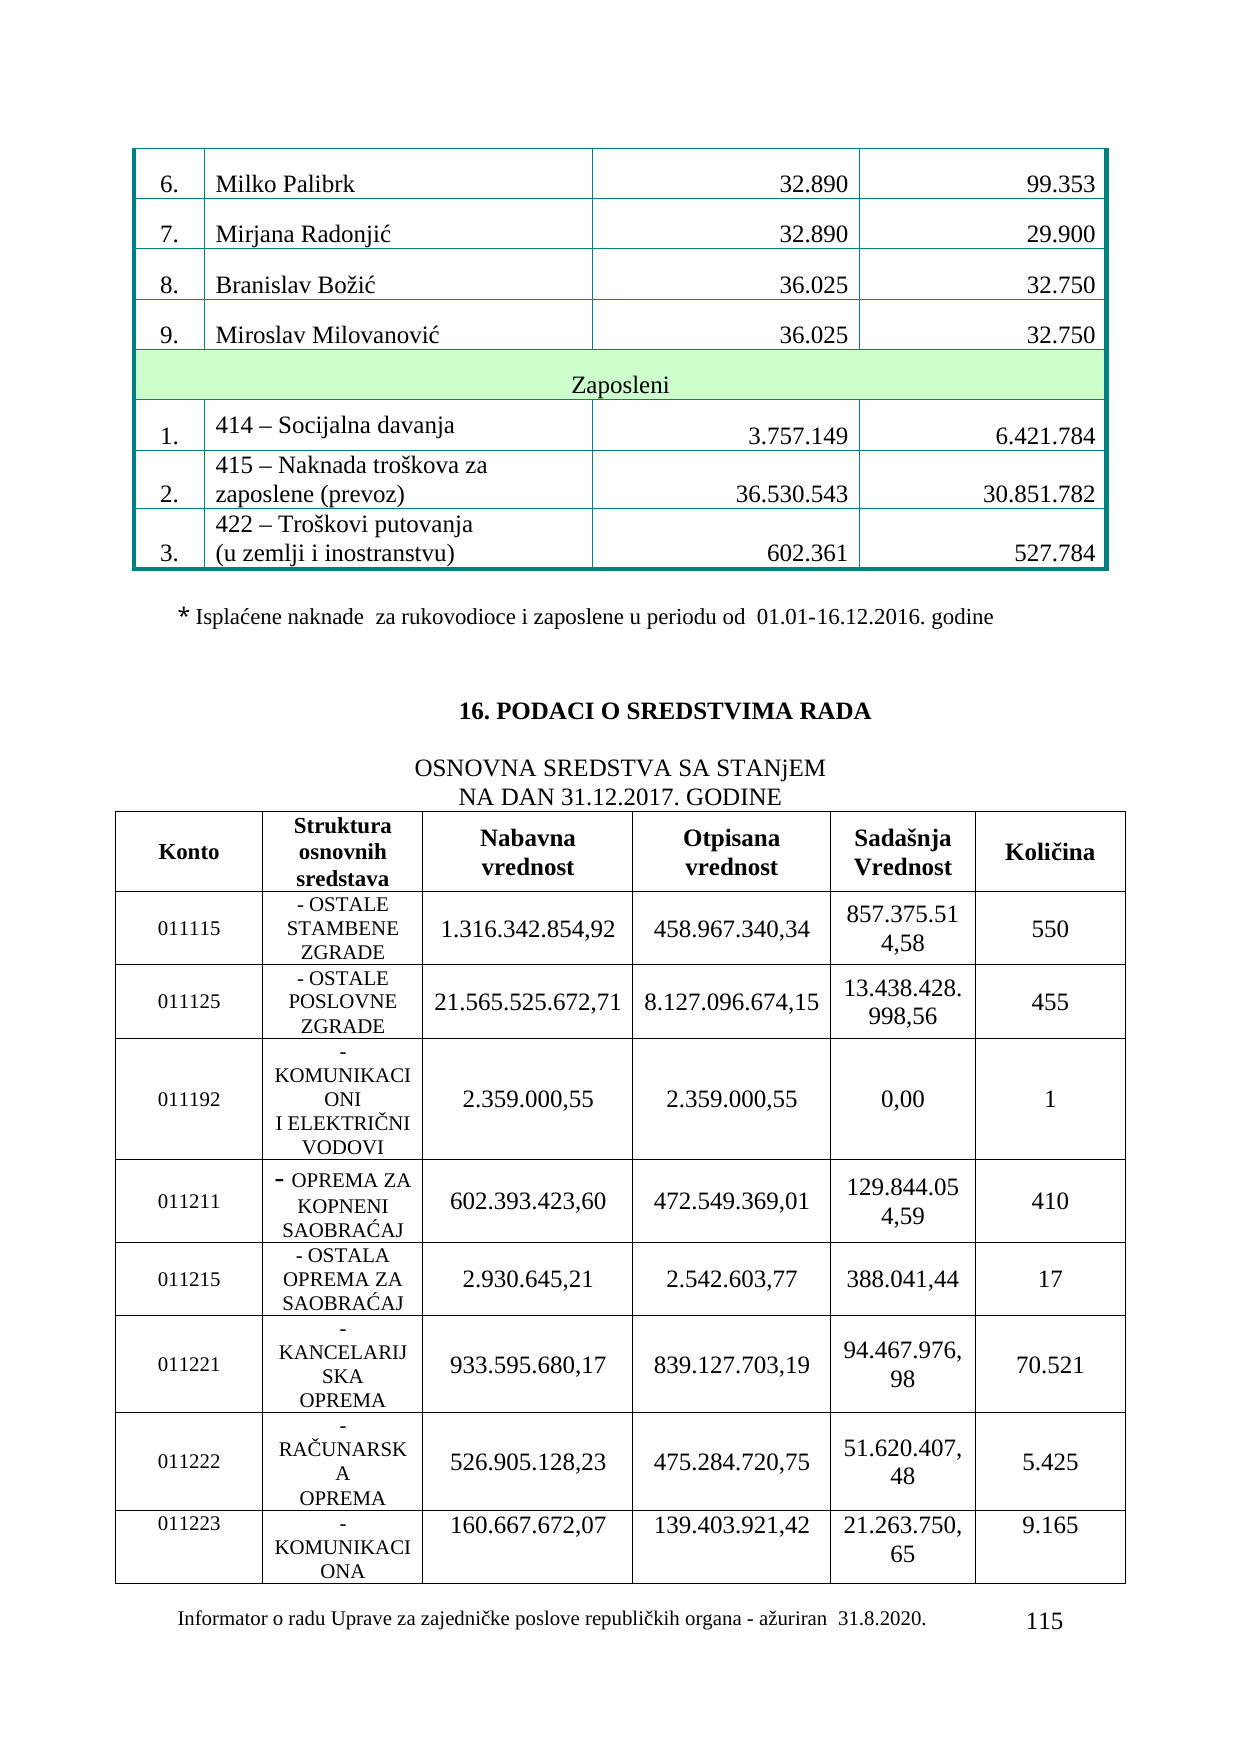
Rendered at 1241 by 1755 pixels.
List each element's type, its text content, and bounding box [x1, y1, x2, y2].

table_cell 6. [136, 149, 204, 198]
table_header Konto [116, 812, 262, 891]
table_cell 011221 [116, 1316, 262, 1412]
table_cell 011215 [116, 1243, 262, 1315]
table_cell 32.750 [860, 300, 1104, 349]
table_cell 458.967.340,34 [633, 892, 830, 964]
table_cell 3. [136, 509, 204, 567]
table_cell 011125 [116, 965, 262, 1038]
table_cell Miroslav Milovanović [205, 300, 592, 349]
table_cell 011211 [116, 1160, 262, 1242]
table_cell 21.565.525.672,71 [423, 965, 632, 1038]
table_header Nabavna vrednost [423, 812, 632, 891]
table_cell 2.359.000,55 [423, 1039, 632, 1159]
table_cell 32.890 [593, 199, 859, 248]
table_cell - KOMUNIKACIONI I ELEKTRIČNI VODOVI [263, 1039, 422, 1159]
table_cell 011222 [116, 1413, 262, 1509]
table_cell Zaposleni [136, 350, 1104, 399]
table_cell 36.530.543 [593, 451, 859, 508]
text 16. PODACI O SREDSTVIMA RADA [177, 696, 1063, 725]
table_cell 160.667.672,07 [423, 1511, 632, 1583]
table_cell 602.393.423,60 [423, 1160, 632, 1242]
table_cell 6.421.784 [860, 400, 1104, 449]
table_cell Mirjana Radonjić [205, 199, 592, 248]
table_cell 9.165 [976, 1511, 1125, 1583]
table_cell 1. [136, 400, 204, 449]
table_cell 36.025 [593, 300, 859, 349]
table_cell 2.359.000,55 [633, 1039, 830, 1159]
table_cell 388.041,44 [831, 1243, 975, 1315]
table_cell 011223 [116, 1511, 262, 1583]
table_cell 2.542.603,77 [633, 1243, 830, 1315]
table_cell 51.620.407,48 [831, 1413, 975, 1509]
table_cell 30.851.782 [860, 451, 1104, 508]
table_cell 29.900 [860, 199, 1104, 248]
table_header Struktura osnovnih sredstava [263, 812, 422, 891]
table_cell 455 [976, 965, 1125, 1038]
table_cell 9. [136, 300, 204, 349]
table_cell 5.425 [976, 1413, 1125, 1509]
table_cell Branislav Božić [205, 249, 592, 299]
table_cell 414 – Socijalna davanja [205, 400, 592, 449]
table_cell 3.757.149 [593, 400, 859, 449]
table_cell 422 – Troškovi putovanja (u zemlјi i inostranstvu) [205, 509, 592, 567]
table_cell 129.844.054,59 [831, 1160, 975, 1242]
table_cell 857.375.514,58 [831, 892, 975, 964]
table_cell 139.403.921,42 [633, 1511, 830, 1583]
table_cell 99.353 [860, 149, 1104, 198]
table_cell 415 – Naknada troškova za zaposlene (prevoz) [205, 451, 592, 508]
table_cell 8. [136, 249, 204, 299]
table_cell 94.467.976,98 [831, 1316, 975, 1412]
table_cell 933.595.680,17 [423, 1316, 632, 1412]
table_cell - OSTALE POSLOVNE ZGRADE [263, 965, 422, 1038]
table_cell - OSTALA OPREMA ZA SAOBRAĆAJ [263, 1243, 422, 1315]
table_header Sadašnja Vrednost [831, 812, 975, 891]
table_header Otpisana vrednost [633, 812, 830, 891]
table_cell 410 [976, 1160, 1125, 1242]
table_cell - RAČUNARSKA OPREMA [263, 1413, 422, 1509]
table_cell 2.930.645,21 [423, 1243, 632, 1315]
table_cell 1 [976, 1039, 1125, 1159]
table_cell 7. [136, 199, 204, 248]
table_cell - KOMUNIKACIONA [263, 1511, 422, 1583]
table_cell 32.890 [593, 149, 859, 198]
table_cell - KANCELARIJSKA OPREMA [263, 1316, 422, 1412]
table_cell 011115 [116, 892, 262, 964]
table_cell 17 [976, 1243, 1125, 1315]
table_cell 70.521 [976, 1316, 1125, 1412]
table_header Količina [976, 812, 1125, 891]
table_cell 2. [136, 451, 204, 508]
table_cell 21.263.750,65 [831, 1511, 975, 1583]
table_cell - OPREMA ZA KOPNENI SAOBRAĆAJ [263, 1160, 422, 1242]
table_cell 602.361 [593, 509, 859, 567]
text NA DAN 31.12.2017. GODINE [177, 782, 1063, 811]
table_cell 839.127.703,19 [633, 1316, 830, 1412]
table_cell 526.905.128,23 [423, 1413, 632, 1509]
table_cell 36.025 [593, 249, 859, 299]
table_cell 8.127.096.674,15 [633, 965, 830, 1038]
table_cell 13.438.428.998,56 [831, 965, 975, 1038]
table_cell - OSTALE STAMBENE ZGRADE [263, 892, 422, 964]
table_cell 011192 [116, 1039, 262, 1159]
table_cell 32.750 [860, 249, 1104, 299]
table_cell 550 [976, 892, 1125, 964]
table_cell 472.549.369,01 [633, 1160, 830, 1242]
table_cell 527.784 [860, 509, 1104, 567]
table_cell 475.284.720,75 [633, 1413, 830, 1509]
table_cell Milko Palibrk [205, 149, 592, 198]
text * Isplaćene naknade za rukovodioce i zaposlene u periodu od 01.01-16.12.2016. godine [177, 600, 1063, 631]
text OSNOVNA SREDSTVA SA STANјEM [177, 753, 1063, 782]
table_cell 0,00 [831, 1039, 975, 1159]
table_cell 1.316.342.854,92 [423, 892, 632, 964]
